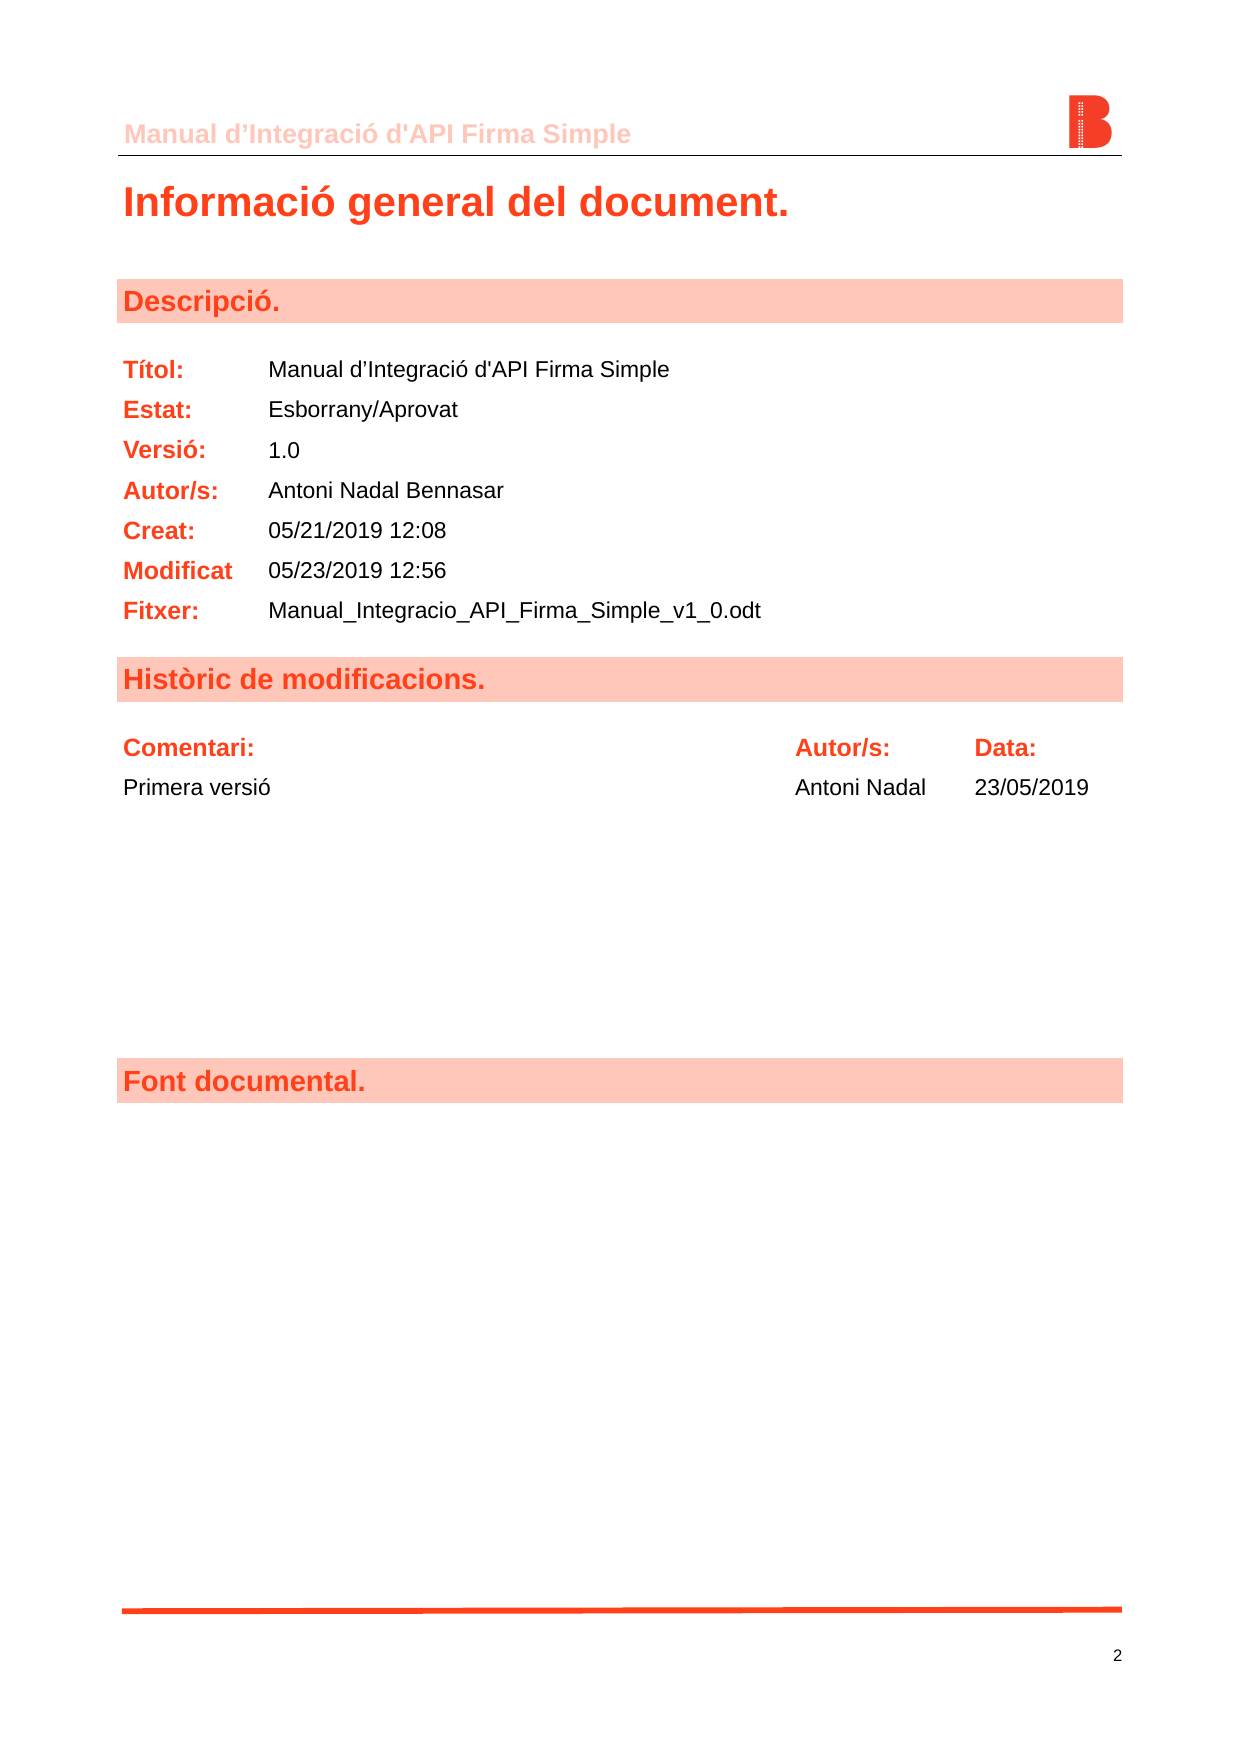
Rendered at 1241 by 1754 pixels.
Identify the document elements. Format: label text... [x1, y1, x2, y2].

table_cell Autor/s: [789, 728, 969, 768]
table_cell [789, 919, 969, 957]
table_cell [789, 843, 969, 881]
table_cell 21/05/2019 12:08 [262, 510, 1123, 550]
table_cell Comentari: [117, 728, 789, 768]
table_cell Modificat [117, 550, 262, 591]
table_cell Antoni Nadal [789, 768, 969, 806]
table_cell Manual d’Integració d'API Firma Simple [262, 349, 1123, 389]
table_cell Data: [969, 728, 1123, 768]
table_cell Esborrany/Aprovat [262, 390, 1123, 430]
table_cell [117, 1129, 1123, 1167]
table_header Informació general del document. [117, 171, 1123, 278]
table_cell Fitxer: [117, 591, 262, 631]
table_cell [117, 324, 1123, 349]
table_cell [117, 702, 1123, 727]
table_cell Creat: [117, 510, 262, 550]
table_cell Manual_Integracio_API_Firma_Simple_v1_0.odt [262, 591, 1123, 631]
table_cell [789, 806, 969, 843]
table_cell [117, 1167, 1123, 1207]
table_cell Estat: [117, 390, 262, 430]
table_cell Títol: [117, 349, 262, 389]
table_cell [789, 957, 969, 994]
table_cell Antoni Nadal Bennasar [262, 470, 1123, 510]
table_cell [969, 806, 1123, 843]
table_cell [117, 1033, 1123, 1058]
table_cell [117, 1103, 1123, 1129]
table_cell [969, 881, 1123, 919]
table_cell [969, 995, 1123, 1032]
table_cell [117, 919, 789, 957]
table_cell [117, 1207, 1123, 1244]
table_cell Autor/s: [117, 470, 262, 510]
table_cell Històric de modificacions. [117, 657, 1123, 702]
table_cell 23/05/2019 [969, 768, 1123, 806]
table_cell Primera versió [117, 768, 789, 806]
table_cell 1.0 [262, 430, 1123, 470]
table_cell [789, 995, 969, 1032]
table_cell Font documental. [117, 1058, 1123, 1103]
table_cell [117, 631, 1123, 657]
table_cell [969, 919, 1123, 957]
table_cell Descripció. [117, 279, 1123, 323]
table_cell [789, 881, 969, 919]
table_cell [117, 843, 789, 881]
table_cell [117, 881, 789, 919]
table_cell [117, 995, 789, 1032]
table_cell [117, 1245, 1123, 1282]
table_cell 23/05/2019 12:56 [262, 550, 1123, 591]
table_cell [117, 957, 789, 994]
picture [1063, 94, 1117, 150]
table_cell [117, 806, 789, 843]
table_cell Versió: [117, 430, 262, 470]
table_cell [969, 843, 1123, 881]
table_cell [969, 957, 1123, 994]
